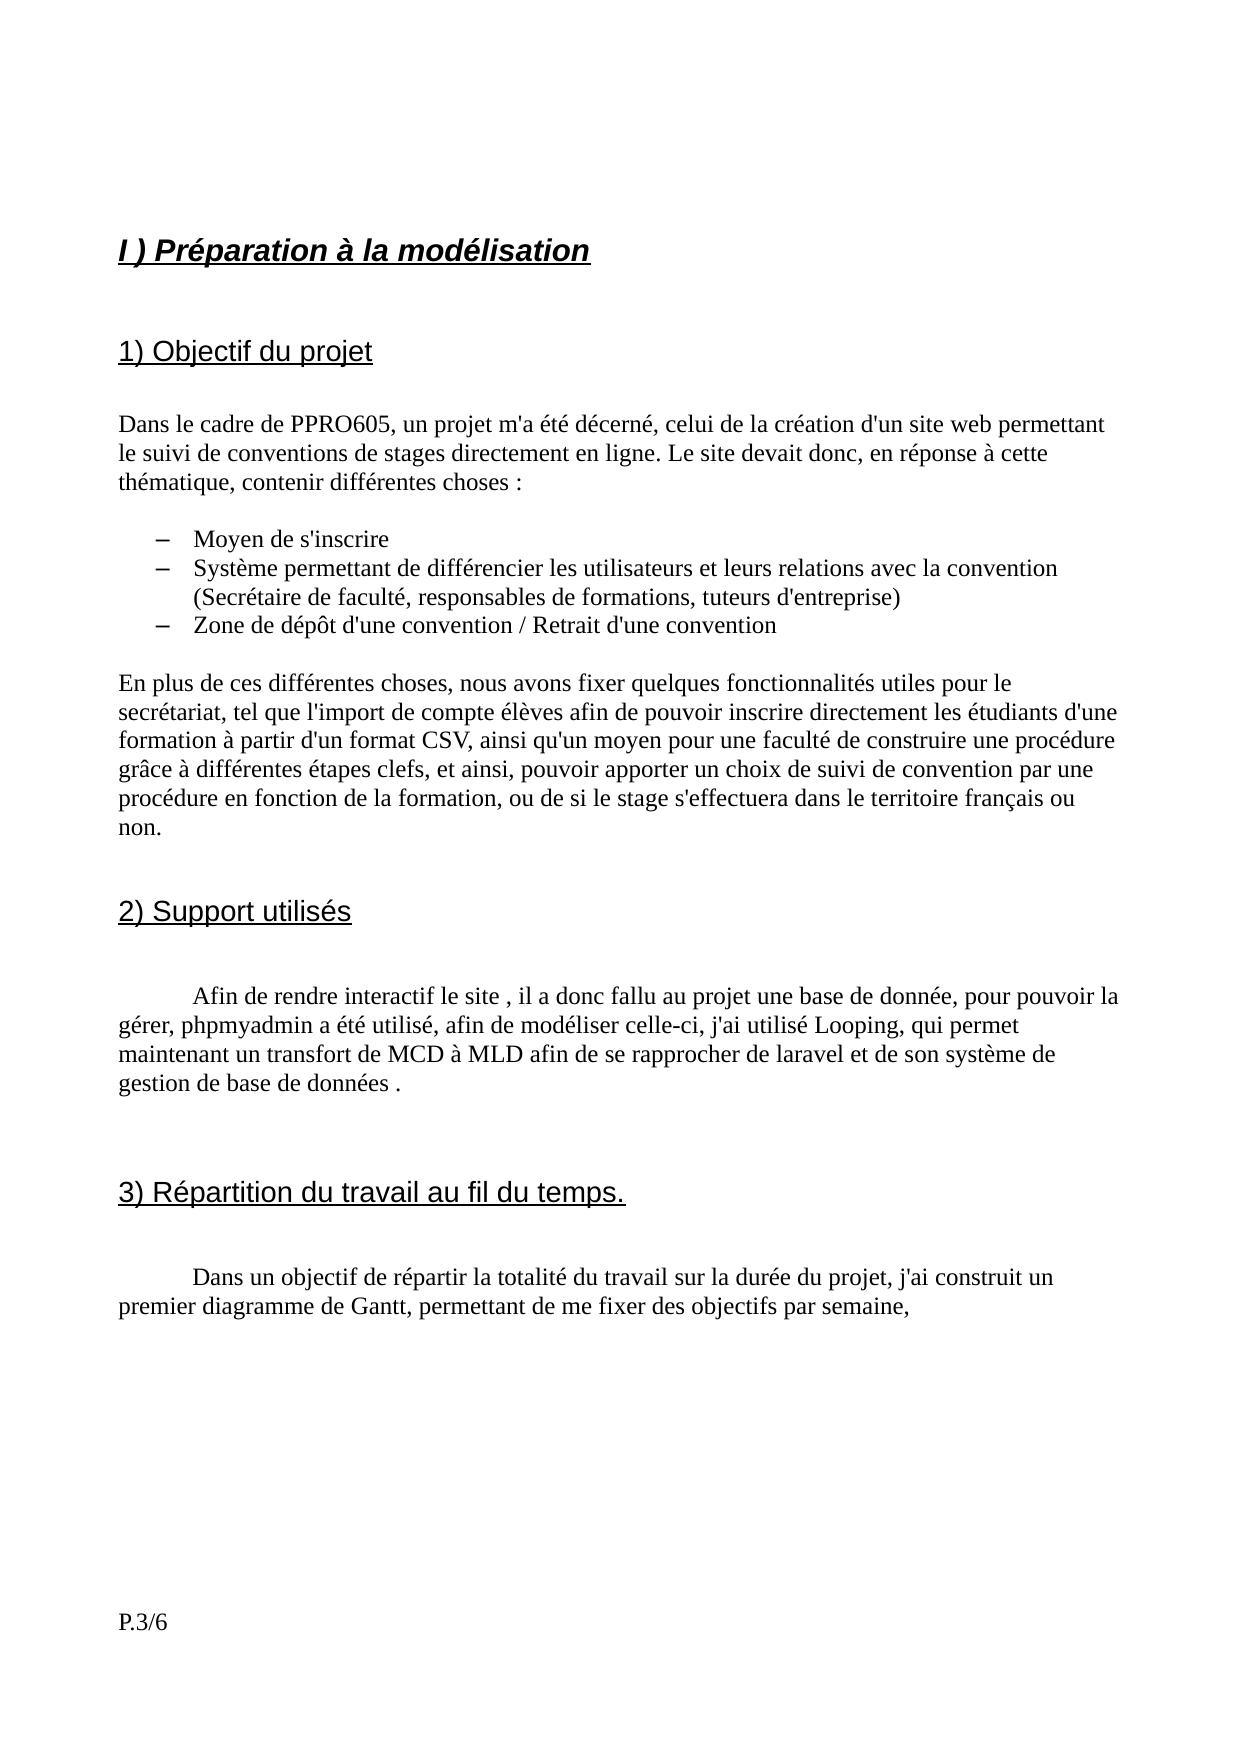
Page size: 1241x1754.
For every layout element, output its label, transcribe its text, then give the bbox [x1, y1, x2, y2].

subtitle 3) Répartition du travail au fil du temps. [118, 1175, 1122, 1209]
subtitle 2) Support utilisés [118, 894, 1122, 928]
subtitle I ) Préparation à la modélisation [118, 229, 1122, 268]
text Dans un objectif de répartir la totalité du travail sur la durée du projet, j'ai construit un premier diagramme de Gantt, permettant de me fixer des objectifs par semaine, [118, 1262, 1122, 1320]
list Moyen de s'inscrire [156, 524, 1122, 553]
subtitle 1) Objectif du projet [118, 334, 1122, 368]
list Système permettant de différencier les utilisateurs et leurs relations avec la convention (Secrétaire de faculté, responsables de formations, tuteurs d'entreprise) [156, 553, 1122, 610]
text Afin de rendre interactif le site , il a donc fallu au projet une base de donnée, pour pouvoir la gérer, phpmyadmin a été utilisé, afin de modéliser celle-ci, j'ai utilisé Looping, qui permet maintenant un transfort de MCD à MLD afin de se rapprocher de laravel et de son système de gestion de base de données . [118, 981, 1122, 1096]
text Dans le cadre de PPRO605, un projet m'a été décerné, celui de la création d'un site web permettant le suivi de conventions de stages directement en ligne. Le site devait donc, en réponse à cette thématique, contenir différentes choses : [118, 409, 1122, 495]
text En plus de ces différentes choses, nous avons fixer quelques fonctionnalités utiles pour le secrétariat, tel que l'import de compte élèves afin de pouvoir inscrire directement les étudiants d'une formation à partir d'un format CSV, ainsi qu'un moyen pour une faculté de construire une procédure grâce à différentes étapes clefs, et ainsi, pouvoir apporter un choix de suivi de convention par une procédure en fonction de la formation, ou de si le stage s'effectuera dans le territoire français ou non. [118, 668, 1122, 840]
list Zone de dépôt d'une convention / Retrait d'une convention [156, 610, 1122, 639]
